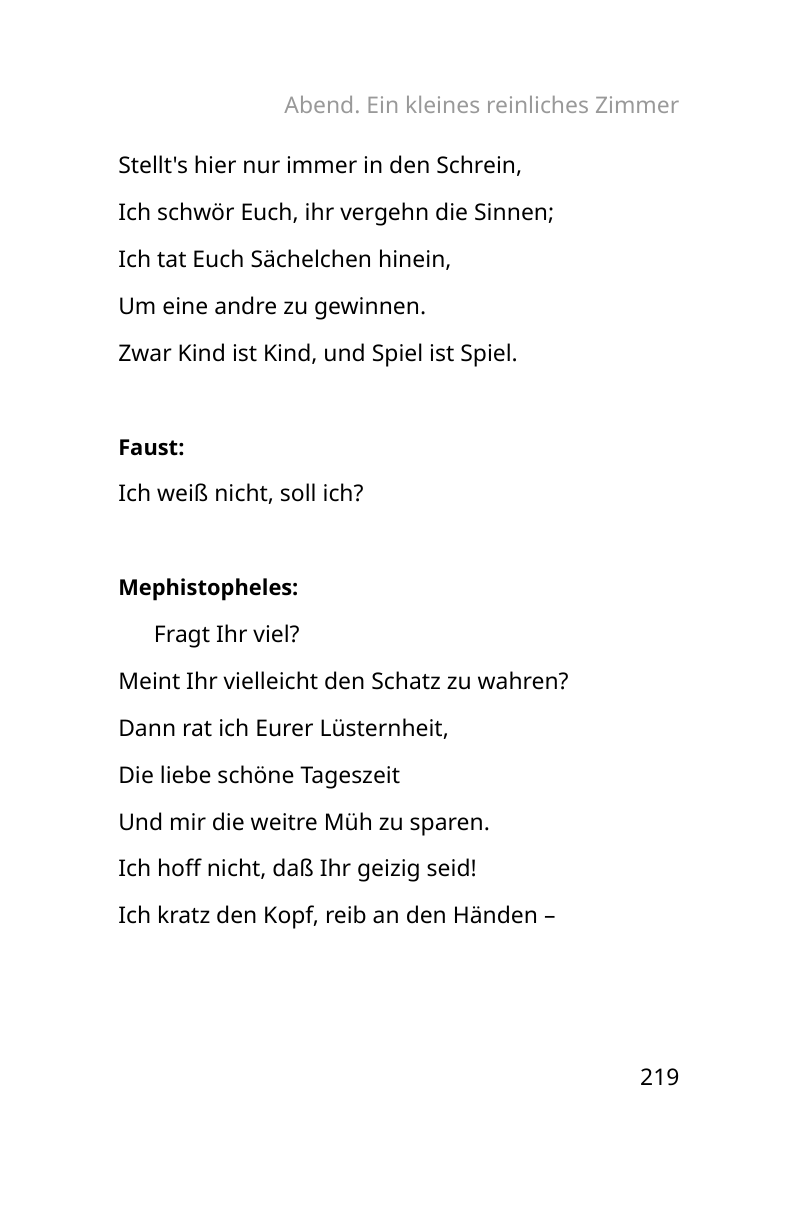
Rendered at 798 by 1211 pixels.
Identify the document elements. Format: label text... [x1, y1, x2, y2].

text Mephistopheles: Fragt Ihr viel? Meint Ihr vielleicht den Schatz zu wahren? Dann rat ich Eurer Lüsternheit, Die liebe schöne Tageszeit Und mir die weitre Müh zu sparen. Ich hoff nicht, daß Ihr geizig seid! Ich kratz den Kopf, reib an den Händen – [118, 542, 679, 931]
text Stellt's hier nur immer in den Schrein, Ich schwör Euch, ihr vergehn die Sinnen; Ich tat Euch Sächelchen hinein, Um eine andre zu gewinnen. Zwar Kind ist Kind, und Spiel ist Spiel. [118, 149, 679, 368]
text Faust: Ich weiß nicht, soll ich? [118, 401, 679, 509]
